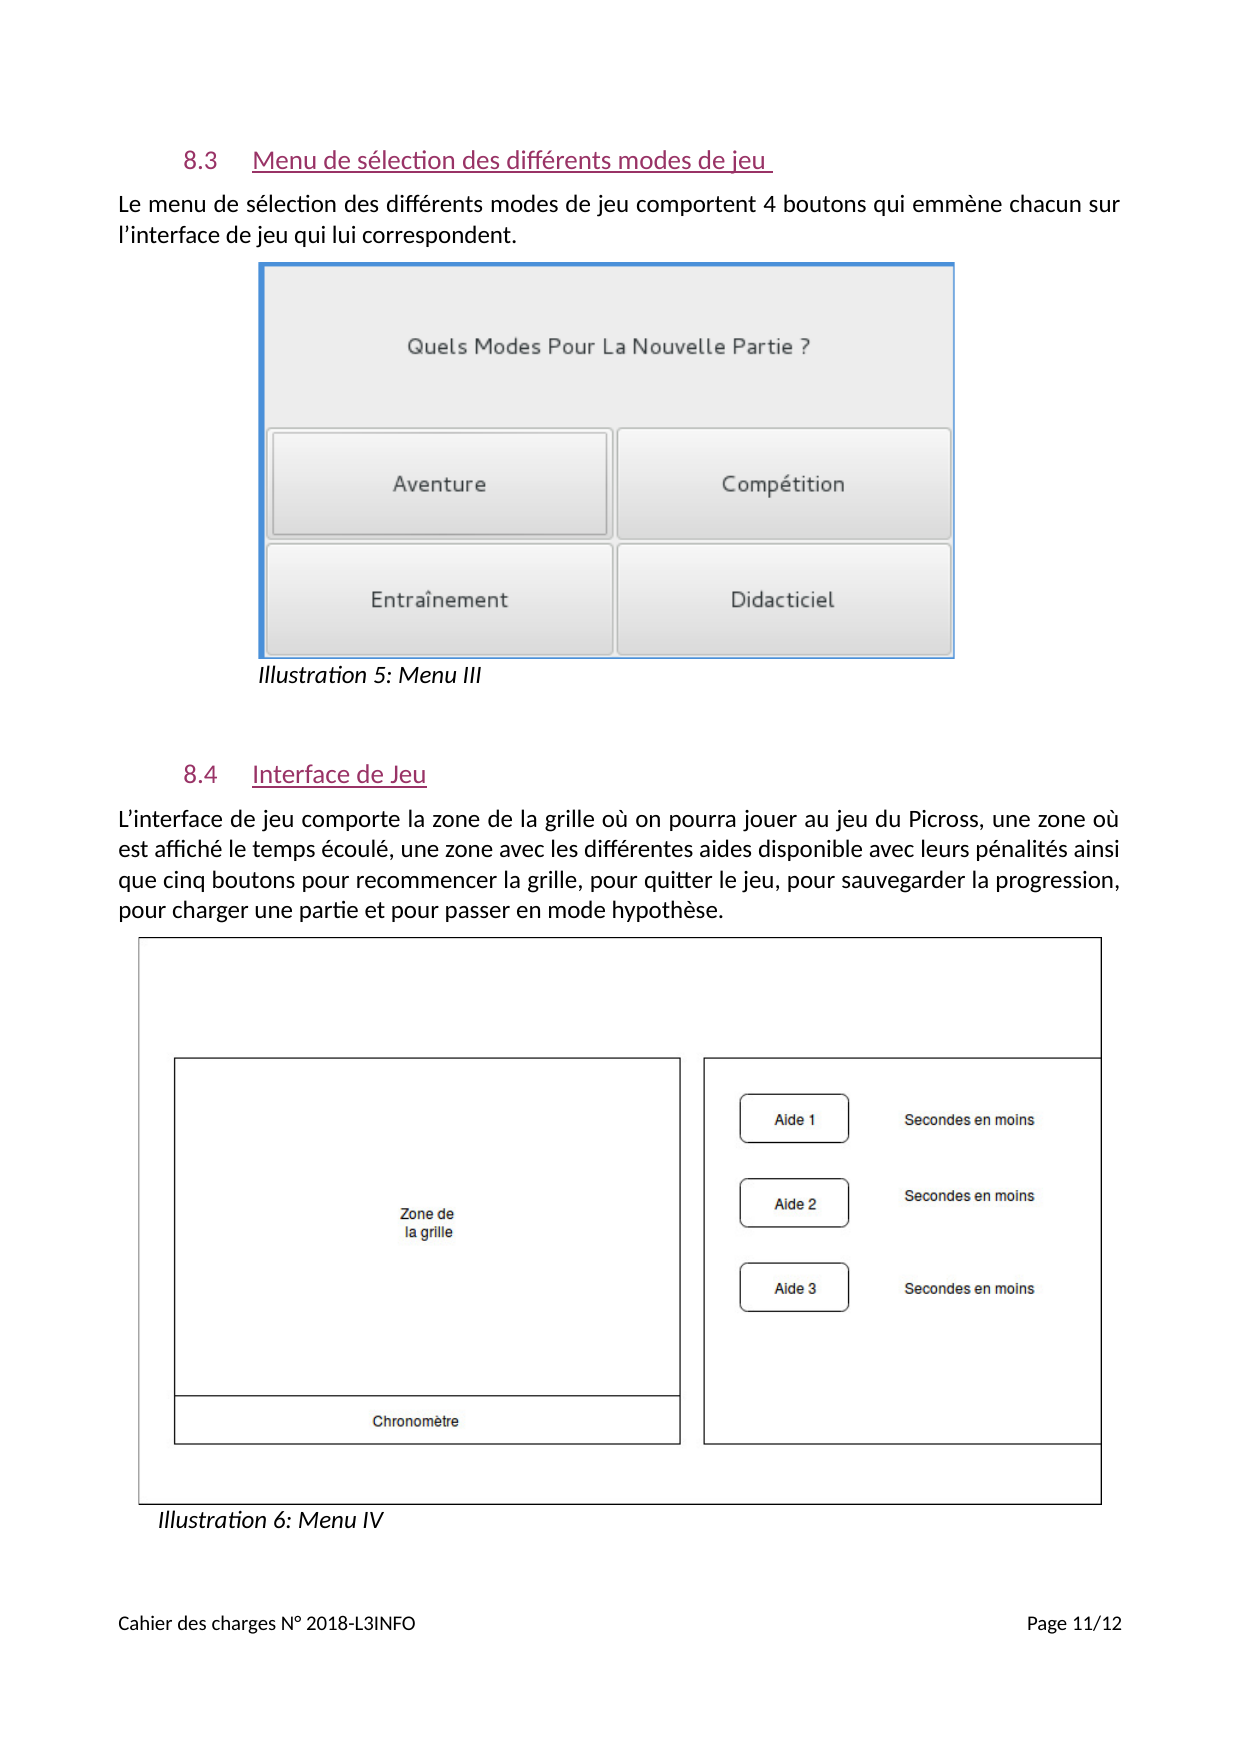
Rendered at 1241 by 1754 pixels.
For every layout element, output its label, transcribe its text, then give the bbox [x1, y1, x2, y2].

text Illustration 6: Menu IV [158, 1505, 1083, 1535]
text Le menu de sélection des différents modes de jeu comportent 4 boutons qui emmène chacun sur l’interface de jeu qui lui correspondent. [118, 189, 1122, 250]
text L’interface de jeu comporte la zone de la grille où on pourra jouer au jeu du Picross, une zone où est affiché le temps écoulé, une zone avec les différentes aides disponible avec leurs pénalités ainsi que cinq boutons pour recommencer la grille, pour quitter le jeu, pour sauvegarder la progression, pour charger une partie et pour passer en mode hypothèse. [118, 803, 1122, 925]
text Illustration 5: Menu III [258, 659, 955, 689]
picture [138, 937, 1102, 1505]
subtitle Menu de sélection des différents modes de jeu [178, 143, 1122, 176]
subtitle Interface de Jeu [178, 758, 1122, 791]
picture [257, 262, 955, 659]
